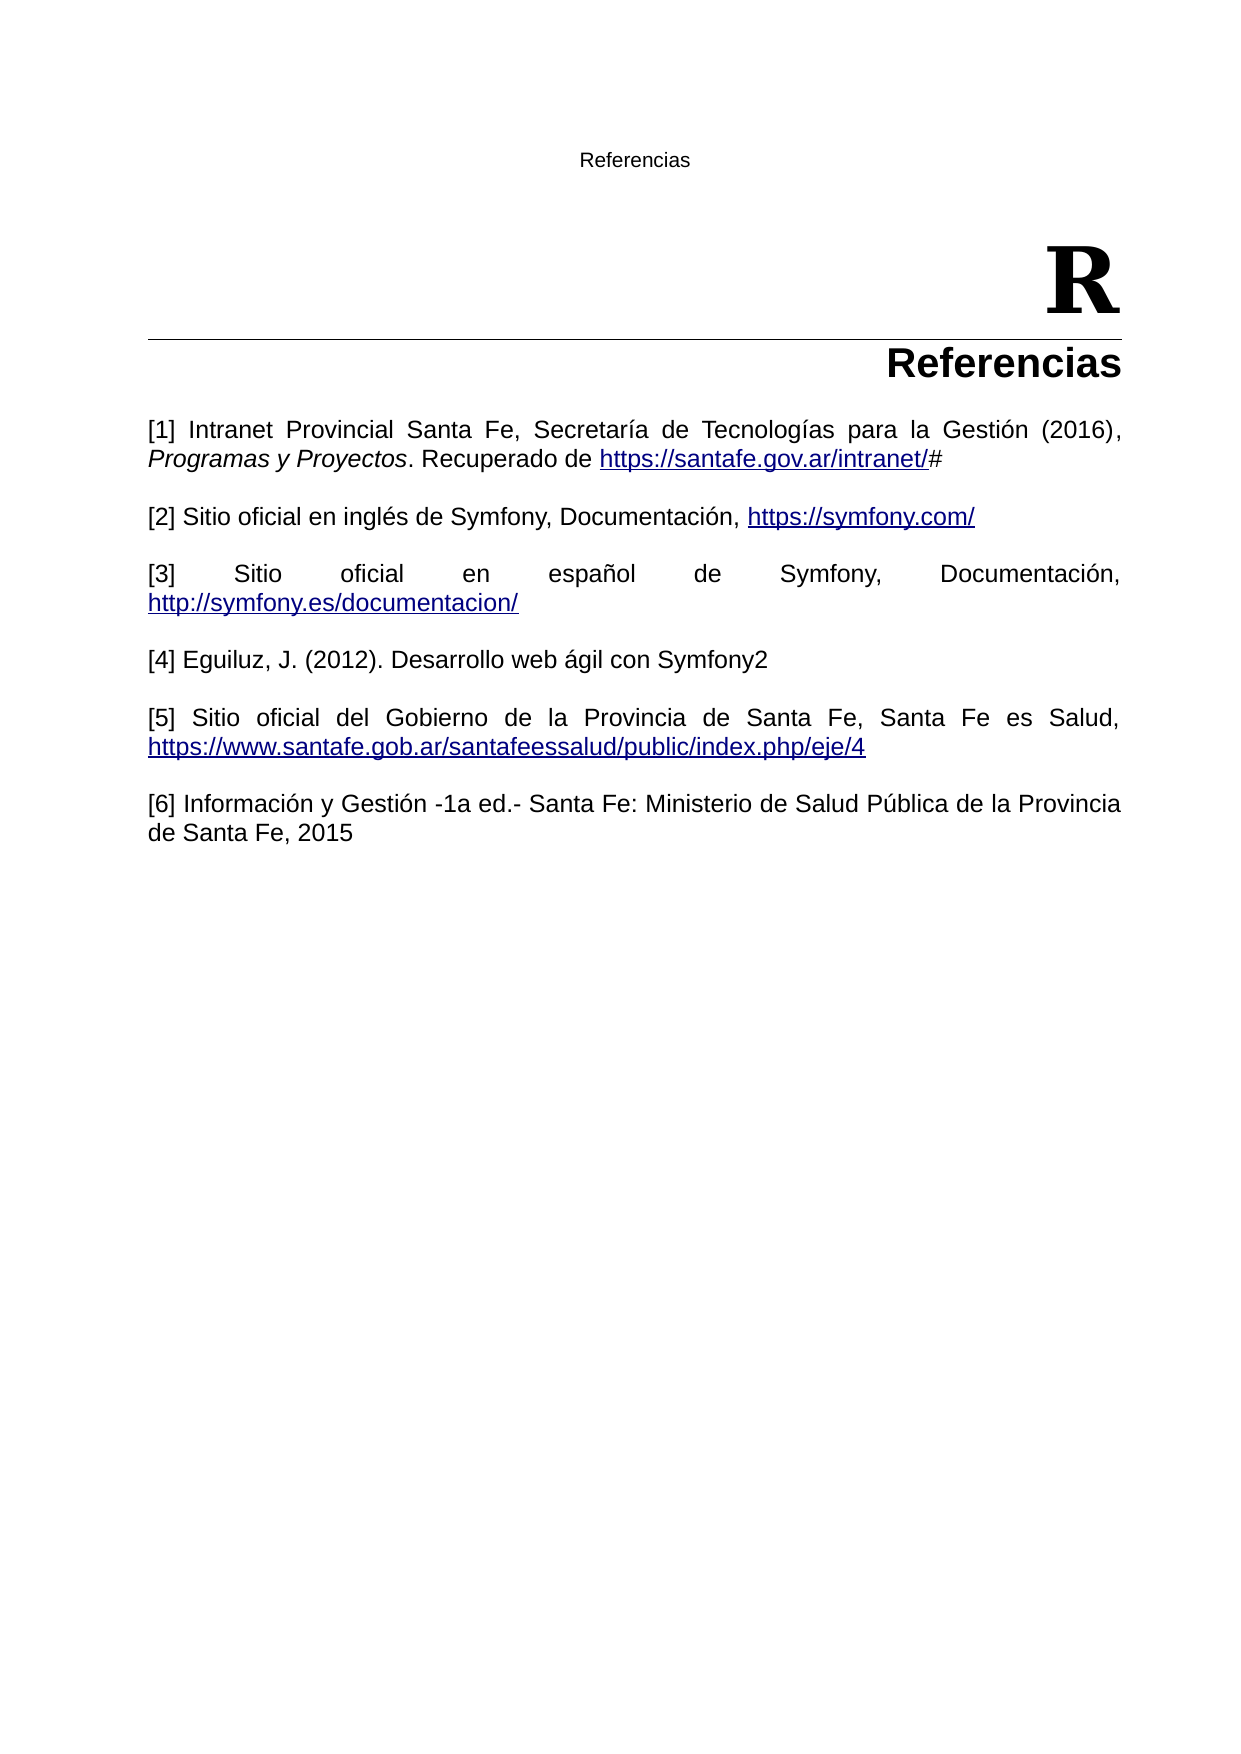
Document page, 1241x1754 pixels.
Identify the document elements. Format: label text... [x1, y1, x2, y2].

text [3] Sitio oficial en español de Symfony, Documentación, http://symfony.es/documentacion/ [148, 559, 1122, 617]
text [5] Sitio oficial del Gobierno de la Provincia de Santa Fe, Santa Fe es Salud, https://www.santafe.gob.ar/santafeessalud/public/index.php/eje/4 [148, 703, 1122, 760]
text [2] Sitio oficial en inglés de Symfony, Documentación, https://symfony.com/ [148, 502, 1122, 530]
text [1] Intranet Provincial Santa Fe, Secretaría de Tecnologías para la Gestión (2016), Programas y Proyectos. Recuperado de https://santafe.gov.ar/intranet/# [148, 415, 1122, 473]
text [4] Eguiluz, J. (2012). Desarrollo web ágil con Symfony2 [148, 645, 1122, 674]
subtitle R [148, 225, 1122, 339]
subtitle Referencias [148, 340, 1122, 387]
text [6] Información y Gestión -1a ed.- Santa Fe: Ministerio de Salud Pública de la Provincia de Santa Fe, 2015 [148, 789, 1122, 847]
